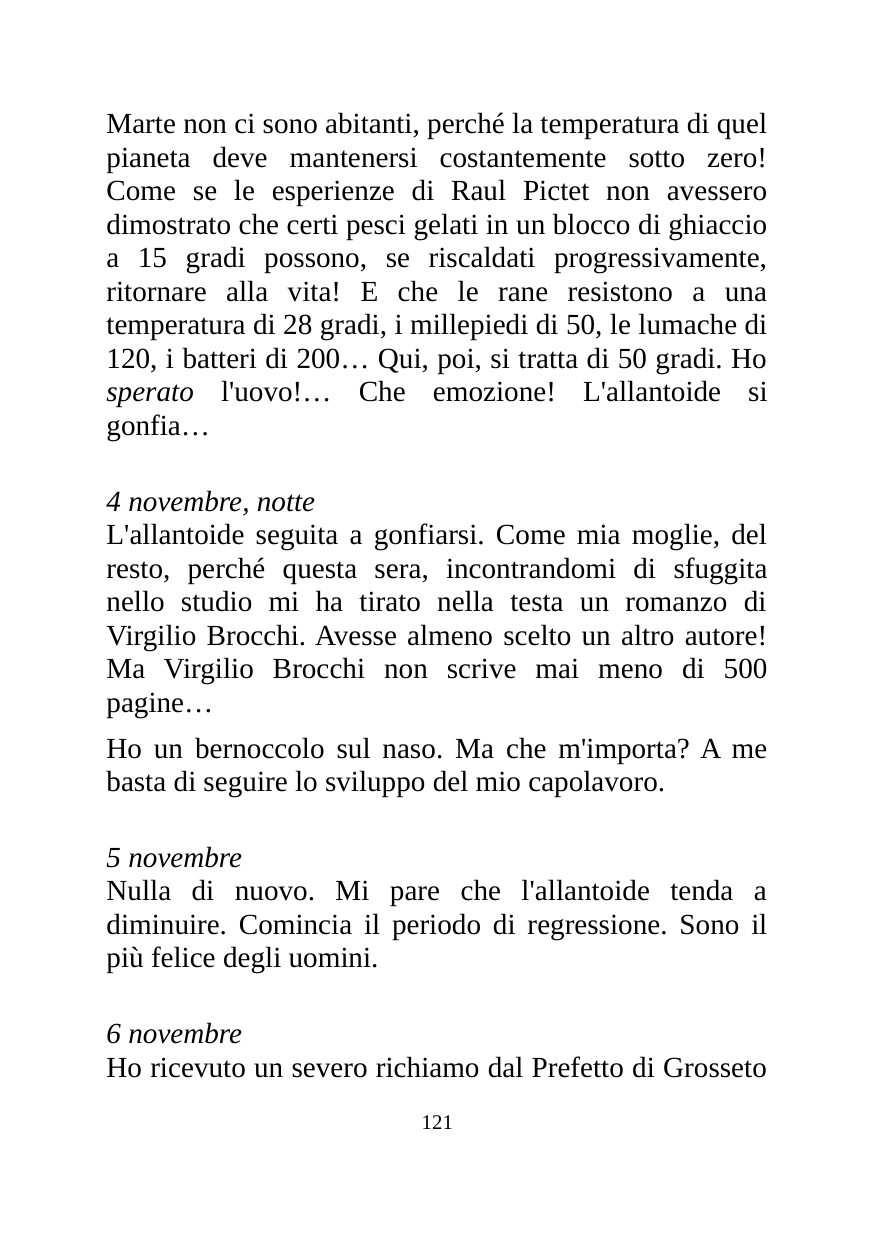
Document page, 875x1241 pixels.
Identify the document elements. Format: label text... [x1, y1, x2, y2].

text Ho ricevuto un severo richiamo dal Prefetto di Grosseto [106, 1050, 768, 1083]
text 4 novembre, notte [106, 484, 768, 517]
text Marte non ci sono abitanti, perché la temperatura di quel pianeta deve mantenersi costantemente sotto zero! Come se le esperienze di Raul Pictet non avessero dimostrato che certi pesci gelati in un blocco di ghiaccio a 15 gradi possono, se riscaldati progressivamente, ritornare alla vita! E che le rane resistono a una temperatura di 28 gradi, i millepiedi di 50, le lumache di 120, i batteri di 200… Qui, poi, si tratta di 50 gradi. Ho sperato l'uovo!… Che emozione! L'allantoide si gonfia… [106, 106, 768, 442]
text 6 novembre [106, 1016, 768, 1050]
text L'allantoide seguita a gonfiarsi. Come mia moglie, del resto, perché questa sera, incontrandomi di sfuggita nello studio mi ha tirato nella testa un romanzo di Virgilio Brocchi. Avesse almeno scelto un altro autore! Ma Virgilio Brocchi non scrive mai meno di 500 pagine… [106, 517, 768, 718]
text Ho un bernoccolo sul naso. Ma che m'importa? A me basta di seguire lo sviluppo del mio capolavoro. [106, 731, 768, 798]
text 5 novembre [106, 840, 768, 873]
text Nulla di nuovo. Mi pare che l'allantoide tenda a diminuire. Comincia il periodo di regressione. Sono il più felice degli uomini. [106, 873, 768, 974]
